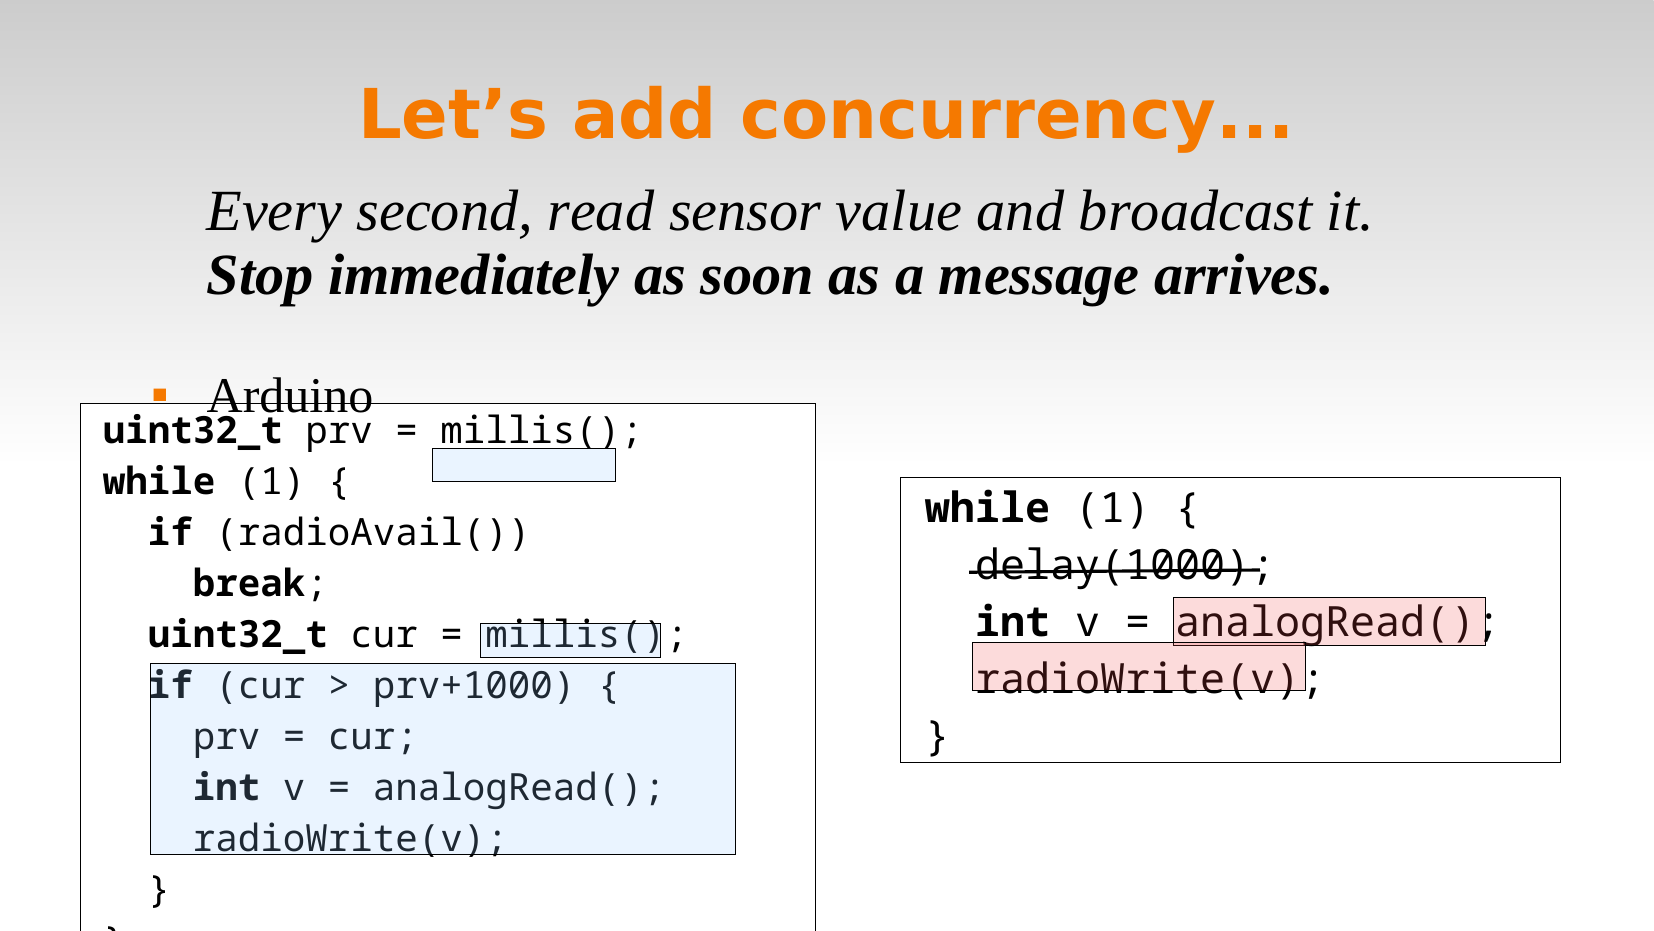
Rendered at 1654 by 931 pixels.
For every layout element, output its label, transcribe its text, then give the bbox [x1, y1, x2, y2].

text_box uint32_t prv = millis(); while (1) { if (radioAvail()) break; uint32_t cur = millis(); if (cur > prv+1000) { prv = cur; int v = analogRead(); radioWrite(v); } } [80, 444, 816, 924]
text_box while (1) { delay(1000); int v = analogRead(); radioWrite(v); } [900, 499, 1561, 742]
list Arduino [82, 368, 809, 851]
text_box [432, 448, 616, 482]
text_box [150, 851, 736, 855]
text_box [972, 597, 1486, 691]
title Let’s add concurrency... [82, 37, 1571, 193]
text_box [480, 623, 661, 658]
list Every second, read sensor value and broadcast it. Stop immediately as soon as a message arrives. [82, 177, 1538, 338]
